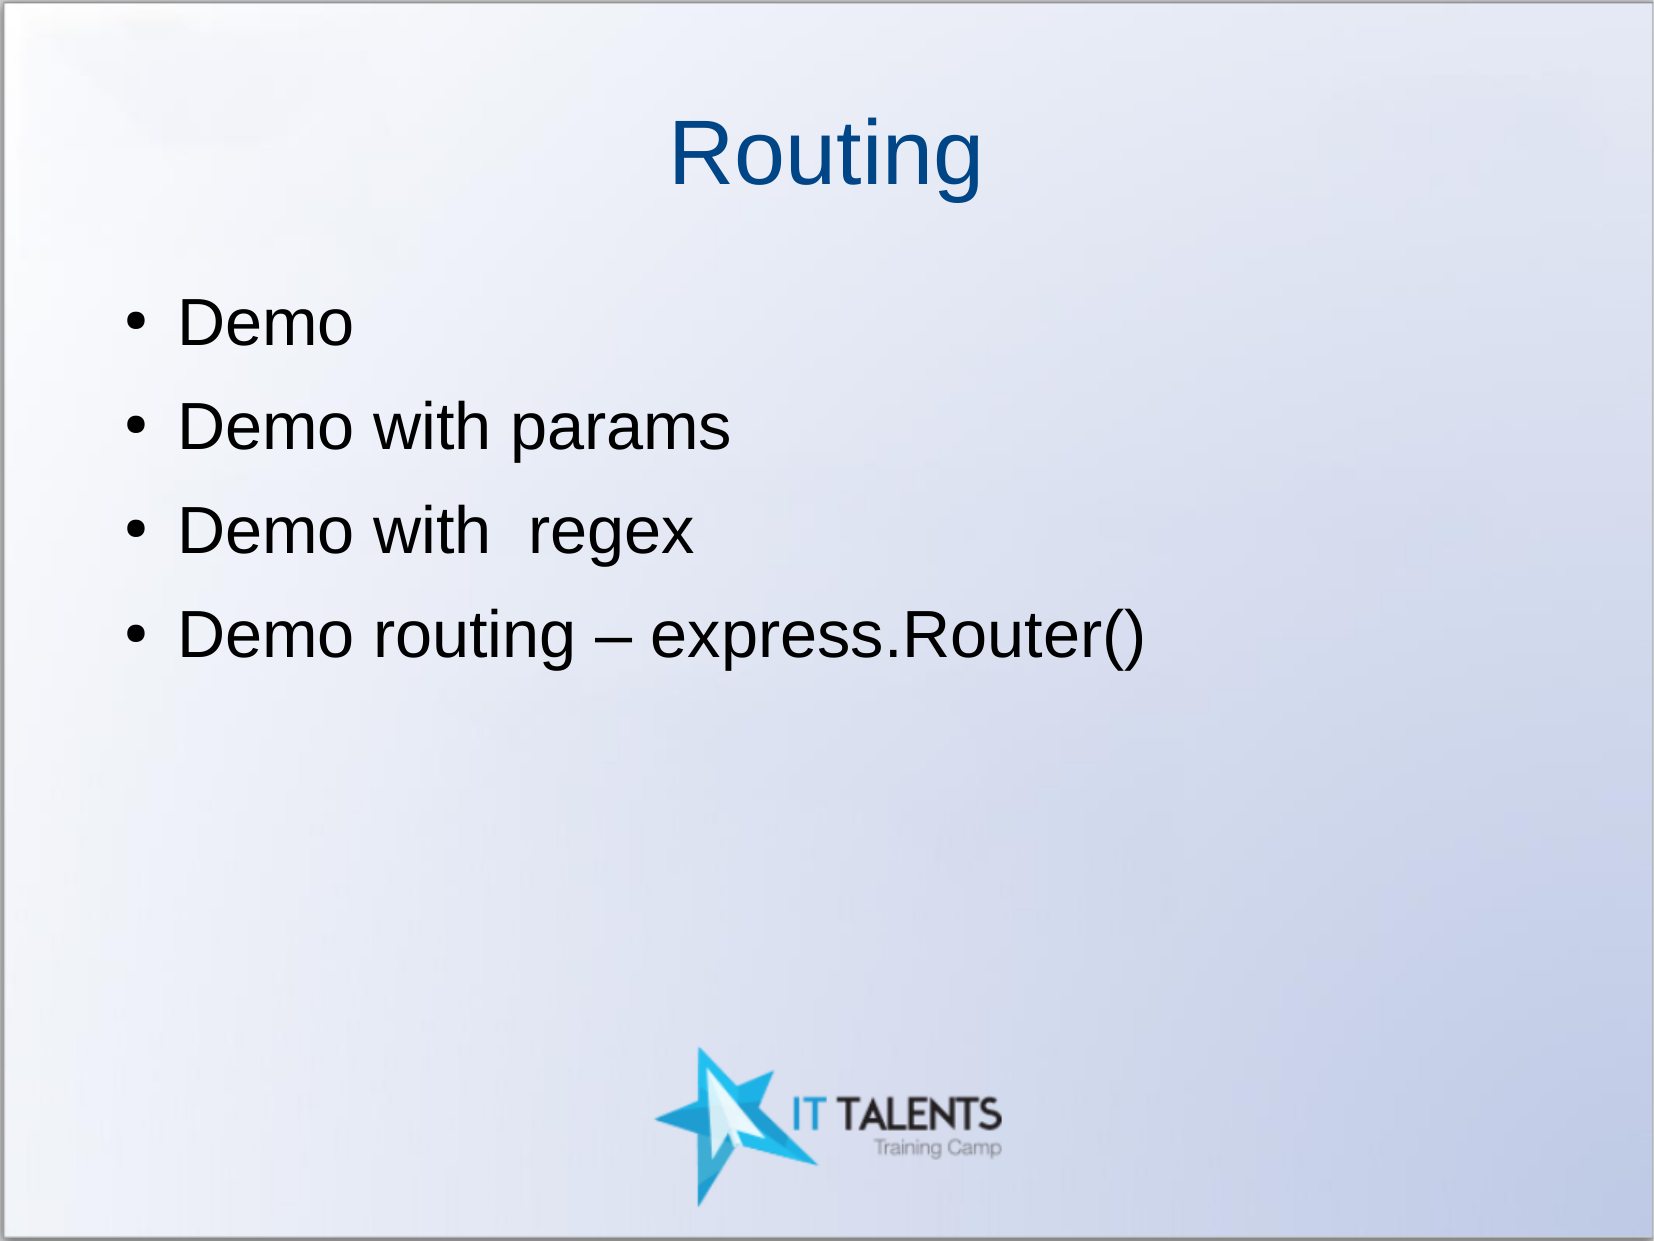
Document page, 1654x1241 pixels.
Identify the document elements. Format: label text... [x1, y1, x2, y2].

picture [0, 0, 1654, 1241]
title Routing [82, 49, 1571, 257]
list Demo Demo with params Demo with regex Demo routing – express.Router() [106, 284, 1595, 1004]
